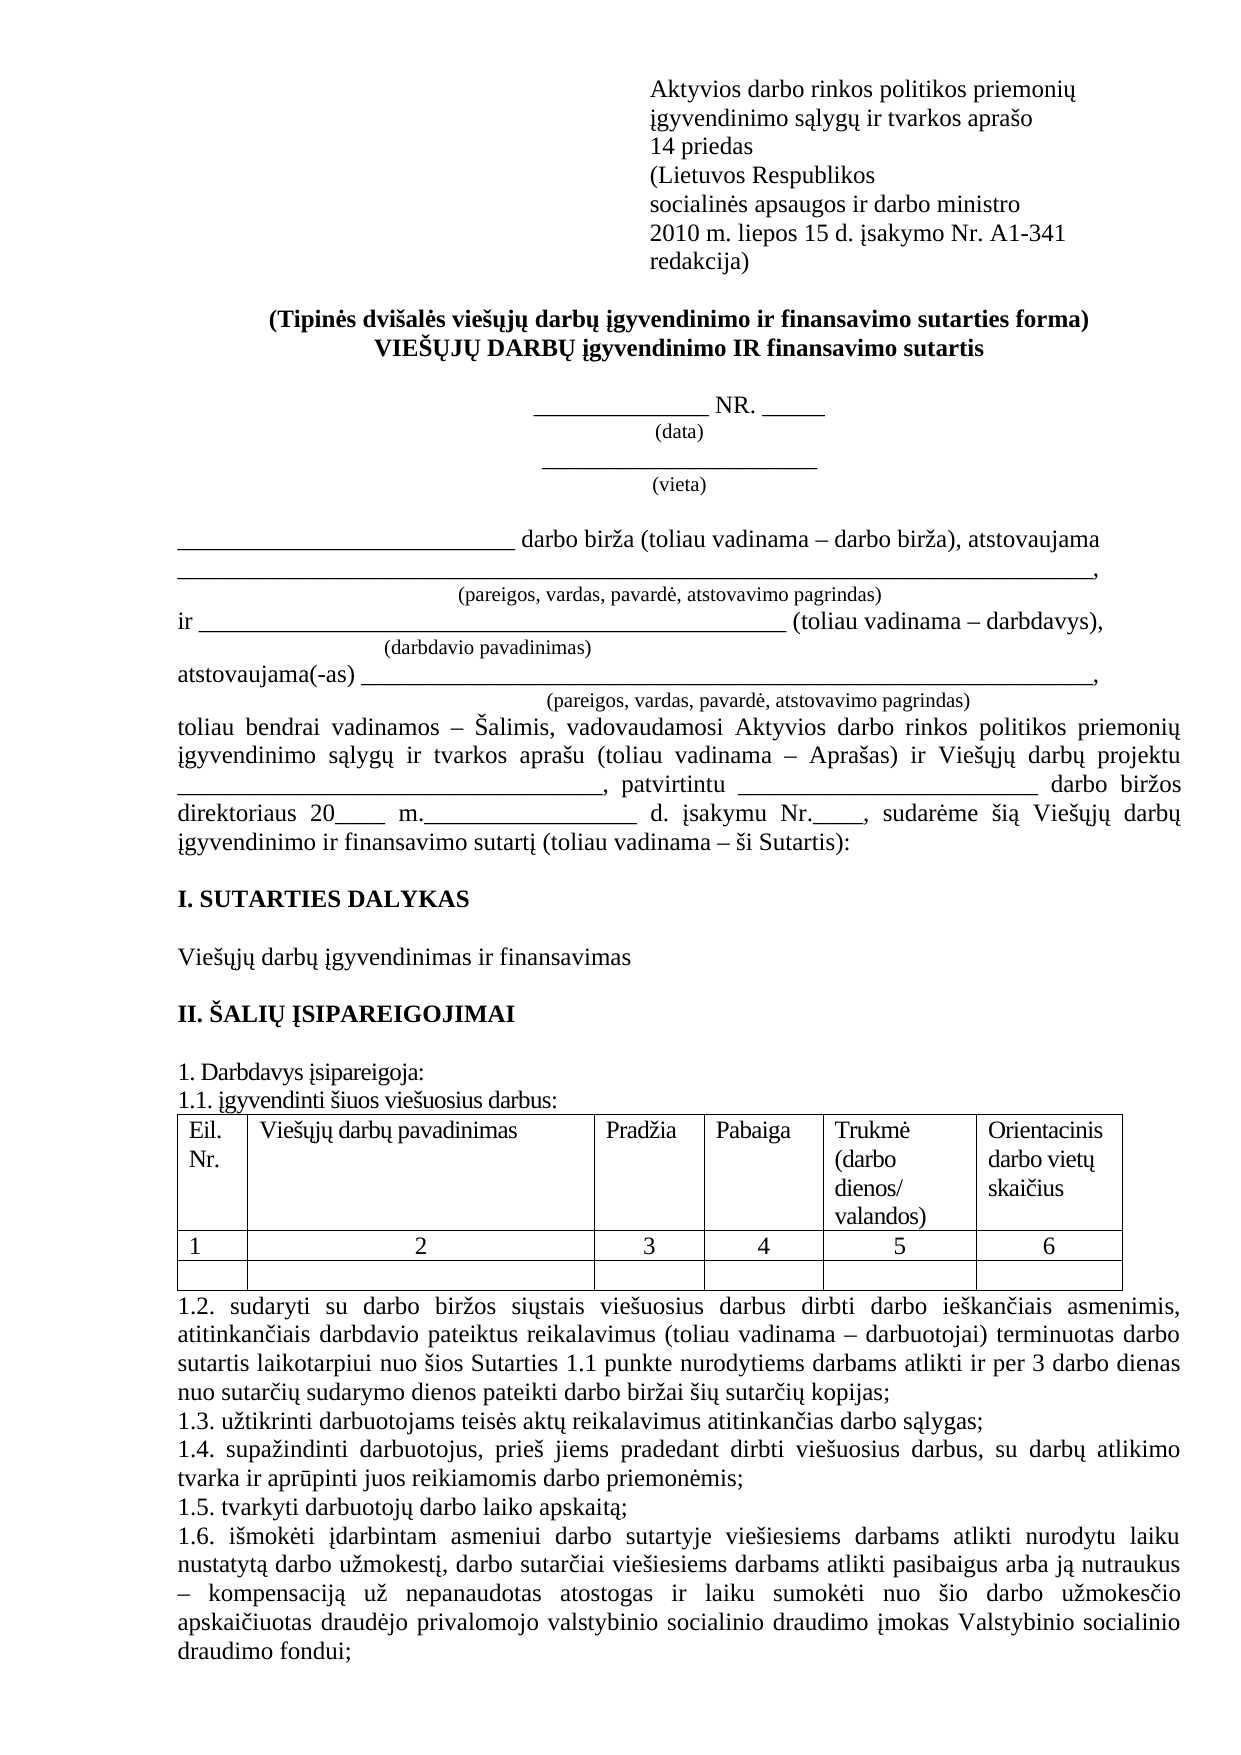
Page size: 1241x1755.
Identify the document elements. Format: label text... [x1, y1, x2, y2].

text 1.3. užtikrinti darbuotojams teisės aktų reikalavimus atitinkančias darbo sąlygas; [177, 1406, 1181, 1434]
table_cell [977, 1261, 1122, 1290]
text toliau bendrai vadinamos – Šalimis, vadovaudamosi Aktyvios darbo rinkos politikos priemonių įgyvendinimo sąlygų ir tvarkos aprašu (toliau vadinama – Aprašas) ir Viešųjų darbų projektu __________________________________, patvirtintu ________________________ darbo biržos direktoriaus 20____ m._________________ d. įsakymu Nr.____, sudarėme šią Viešųjų darbų įgyvendinimo ir finansavimo sutartį (toliau vadinama – ši Sutartis): [177, 712, 1181, 855]
text (Tipinės dvišalės viešųjų darbų įgyvendinimo ir finansavimo sutarties forma) [177, 304, 1181, 333]
text VIEŠŲJŲ DARBŲ įgyvendinimo IR finansavimo sutartis [177, 333, 1181, 361]
text ______________ NR. _____ [177, 390, 1181, 419]
table_header Eil. Nr. [178, 1115, 247, 1230]
table_cell 3 [595, 1231, 704, 1260]
table_header Pradžia [595, 1115, 704, 1230]
table_cell 6 [977, 1231, 1122, 1260]
text 1.4. supažindinti darbuotojus, prieš jiems pradedant dirbti viešuosius darbus, su darbų atlikimo tvarka ir aprūpinti juos reikiamomis darbo priemonėmis; [177, 1434, 1181, 1492]
table_cell [595, 1261, 704, 1290]
text atstovaujama(-as) , [177, 659, 1181, 688]
table_cell [178, 1261, 247, 1290]
table_cell 4 [705, 1231, 823, 1260]
text socialinės apsaugos ir darbo ministro [649, 189, 1181, 218]
table_cell [824, 1261, 976, 1290]
text (darbdavio pavadinimas) [177, 635, 1181, 659]
text 1. Darbdavys įsipareigoja: [177, 1057, 1181, 1085]
table_cell 2 [248, 1231, 594, 1260]
text 14 priedas [649, 131, 1181, 160]
text II. ŠALIŲ ĮSIPAREIGOJIMAI [177, 999, 1181, 1028]
text Aktyvios darbo rinkos politikos priemonių [649, 74, 1181, 103]
text ___________________________ darbo birža (toliau vadinama – darbo birža), atstovaujama [177, 524, 1181, 553]
text 1.1. įgyvendinti šiuos viešuosius darbus: [177, 1085, 1181, 1114]
text (pareigos, vardas, pavardė, atstovavimo pagrindas) [177, 582, 1181, 606]
text 2010 m. liepos 15 d. įsakymo Nr. A1-341 [649, 218, 1181, 246]
text 1.2. sudaryti su darbo biržos siųstais viešuosius darbus dirbti darbo ieškančiais asmenimis, atitinkančiais darbdavio pateiktus reikalavimus (toliau vadinama – darbuotojai) terminuotas darbo sutartis laikotarpiui nuo šios Sutarties 1.1 punkte nurodytiems darbams atlikti ir per 3 darbo dienas nuo sutarčių sudarymo dienos pateikti darbo biržai šių sutarčių kopijas; [177, 1291, 1181, 1406]
text (data) [177, 419, 1181, 443]
table_cell 1 [178, 1231, 247, 1260]
text įgyvendinimo sąlygų ir tvarkos aprašo [649, 103, 1181, 131]
table_header Viešųjų darbų pavadinimas [248, 1115, 594, 1230]
text (Lietuvos Respublikos [649, 160, 1181, 189]
text 1.5. tvarkyti darbuotojų darbo laiko apskaitą; [177, 1492, 1181, 1521]
text (vieta) [177, 472, 1181, 496]
text 1.6. išmokėti įdarbintam asmeniui darbo sutartyje viešiesiems darbams atlikti nurodytu laiku nustatytą darbo užmokestį, darbo sutarčiai viešiesiems darbams atlikti pasibaigus arba ją nutraukus – kompensaciją už nepanaudotas atostogas ir laiku sumokėti nuo šio darbo užmokesčio apskaičiuotas draudėjo privalomojo valstybinio socialinio draudimo įmokas Valstybinio socialinio draudimo fondui; [177, 1521, 1181, 1664]
table_cell [248, 1261, 594, 1290]
table_cell 5 [824, 1231, 976, 1260]
text I. SUTARTIES DALYKAS [177, 884, 1181, 913]
text redakcija) [649, 246, 1181, 275]
table_cell [705, 1261, 823, 1290]
table_header Orientacinis darbo vietų skaičius [977, 1115, 1122, 1230]
text _ , [177, 553, 1181, 582]
text ______________________ [177, 443, 1181, 472]
text ir _______________________________________________ (toliau vadinama – darbdavys), [177, 606, 1181, 635]
text (pareigos, vardas, pavardė, atstovavimo pagrindas) [177, 688, 1181, 712]
table_header Pabaiga [705, 1115, 823, 1230]
table_header Trukmė (darbo dienos/ valandos) [824, 1115, 976, 1230]
text Viešųjų darbų įgyvendinimas ir finansavimas [177, 942, 1181, 970]
